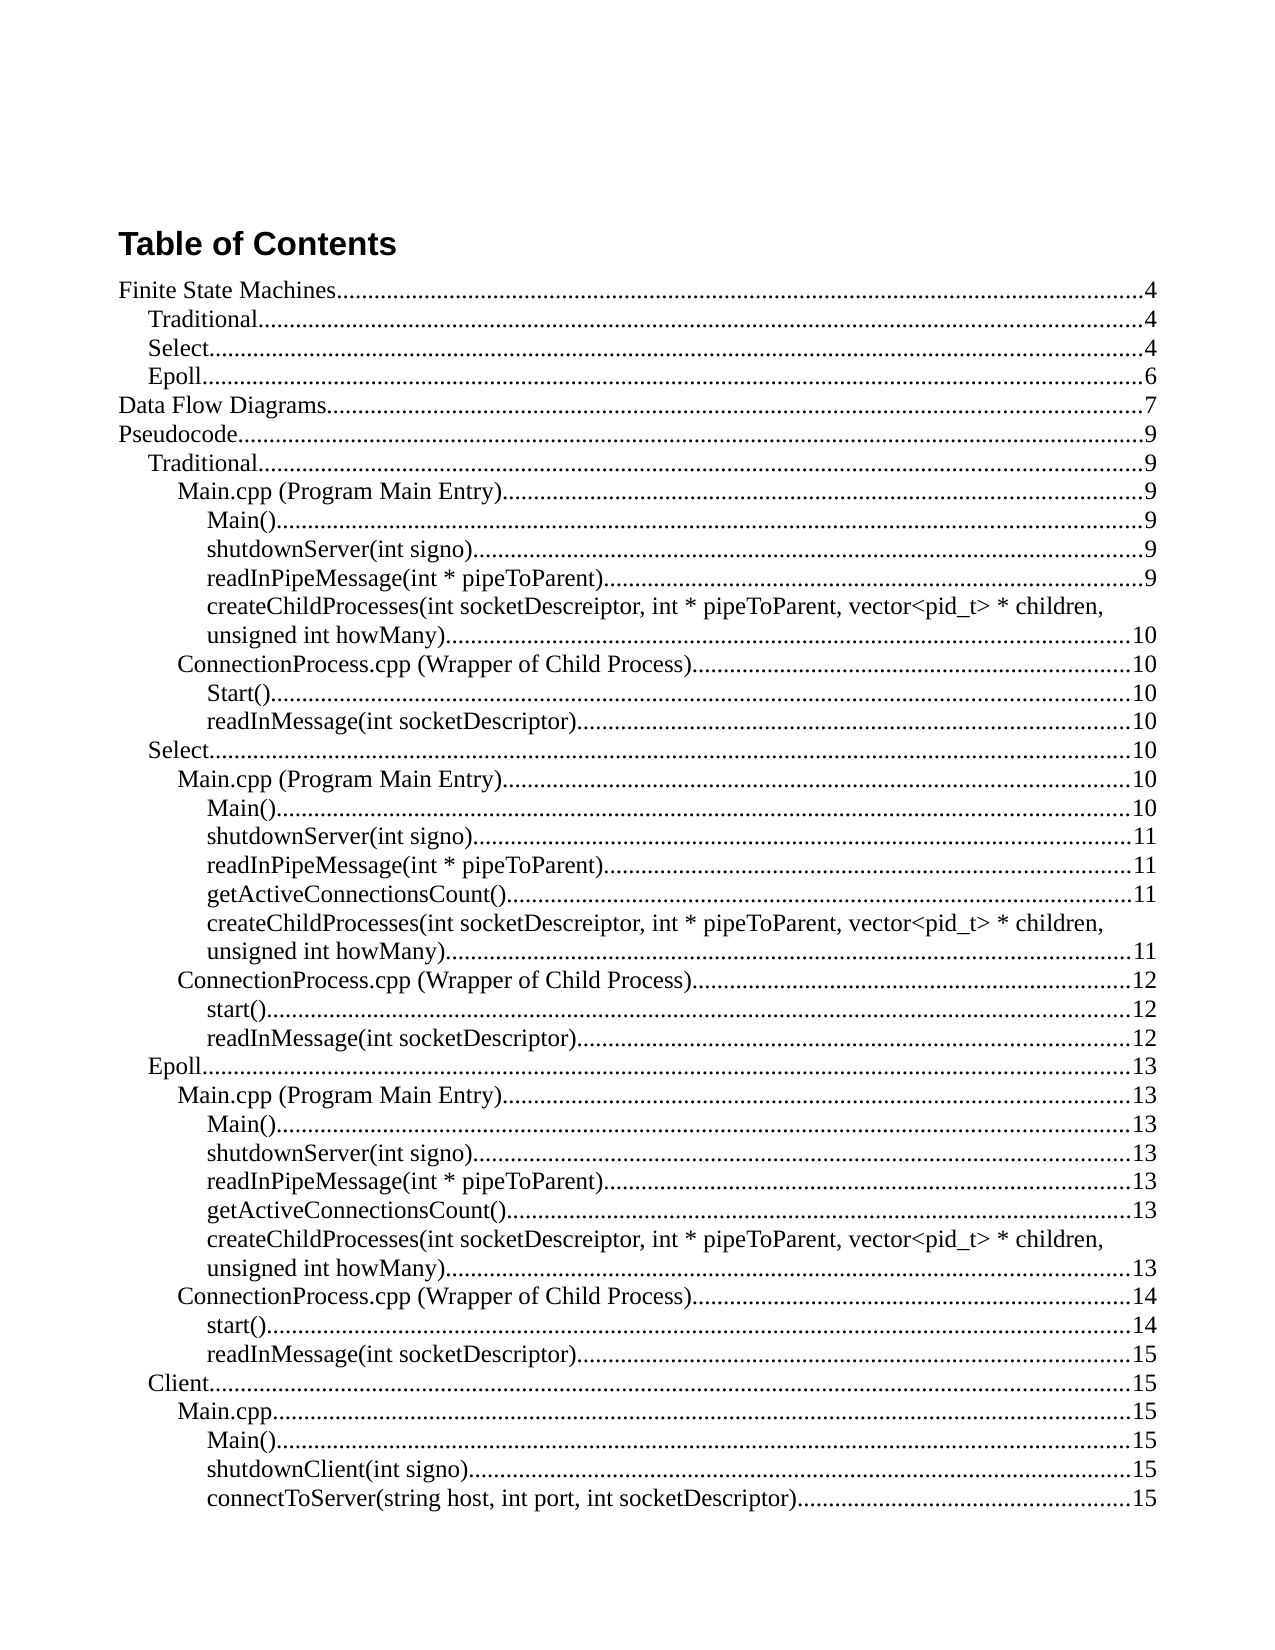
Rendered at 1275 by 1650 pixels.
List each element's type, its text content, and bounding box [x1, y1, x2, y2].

text readInPipeMessage(int * pipeToParent) 13 [207, 1166, 1157, 1195]
text ConnectionProcess.cpp (Wrapper of Child Process) 10 [177, 649, 1157, 678]
text start() 12 [207, 994, 1157, 1023]
text shutdownServer(int signo) 13 [207, 1138, 1157, 1166]
text shutdownServer(int signo) 9 [207, 534, 1157, 563]
text readInMessage(int socketDescriptor) 15 [207, 1339, 1157, 1368]
text Select 4 [148, 333, 1157, 361]
text connectToServer(string host, int port, int socketDescriptor) 15 [207, 1483, 1157, 1511]
text Main() 13 [207, 1109, 1157, 1138]
text ConnectionProcess.cpp (Wrapper of Child Process) 12 [177, 965, 1157, 994]
text Epoll 13 [148, 1051, 1157, 1080]
text Main.cpp (Program Main Entry) 13 [177, 1080, 1157, 1109]
text createChildProcesses(int socketDescreiptor, int * pipeToParent, vector<pid_t> * children, unsigned int howMany) 11 [207, 908, 1157, 965]
text Data Flow Diagrams 7 [118, 390, 1157, 419]
text Select 10 [148, 735, 1157, 764]
text Main() 10 [207, 793, 1157, 821]
text Client 15 [148, 1368, 1157, 1396]
text readInPipeMessage(int * pipeToParent) 11 [207, 850, 1157, 879]
text getActiveConnectionsCount() 13 [207, 1195, 1157, 1224]
text Main() 15 [207, 1425, 1157, 1454]
text Traditional 9 [148, 448, 1157, 476]
text Main.cpp (Program Main Entry) 9 [177, 476, 1157, 505]
text readInMessage(int socketDescriptor) 10 [207, 706, 1157, 735]
text Start() 10 [207, 678, 1157, 706]
text Main() 9 [207, 505, 1157, 534]
text createChildProcesses(int socketDescreiptor, int * pipeToParent, vector<pid_t> * children, unsigned int howMany) 13 [207, 1224, 1157, 1281]
text readInMessage(int socketDescriptor) 12 [207, 1023, 1157, 1051]
text shutdownServer(int signo) 11 [207, 821, 1157, 850]
text getActiveConnectionsCount() 11 [207, 879, 1157, 908]
text readInPipeMessage(int * pipeToParent) 9 [207, 563, 1157, 591]
text start() 14 [207, 1310, 1157, 1339]
text Pseudocode 9 [118, 419, 1157, 448]
text ConnectionProcess.cpp (Wrapper of Child Process) 14 [177, 1281, 1157, 1310]
text Finite State Machines 4 [118, 275, 1157, 304]
text Main.cpp 15 [177, 1396, 1157, 1425]
text Traditional 4 [148, 304, 1157, 333]
text shutdownClient(int signo) 15 [207, 1454, 1157, 1483]
subtitle Table of Contents [118, 224, 1157, 263]
text Main.cpp (Program Main Entry) 10 [177, 764, 1157, 793]
text createChildProcesses(int socketDescreiptor, int * pipeToParent, vector<pid_t> * children, unsigned int howMany) 10 [207, 591, 1157, 649]
text Epoll 6 [148, 361, 1157, 390]
